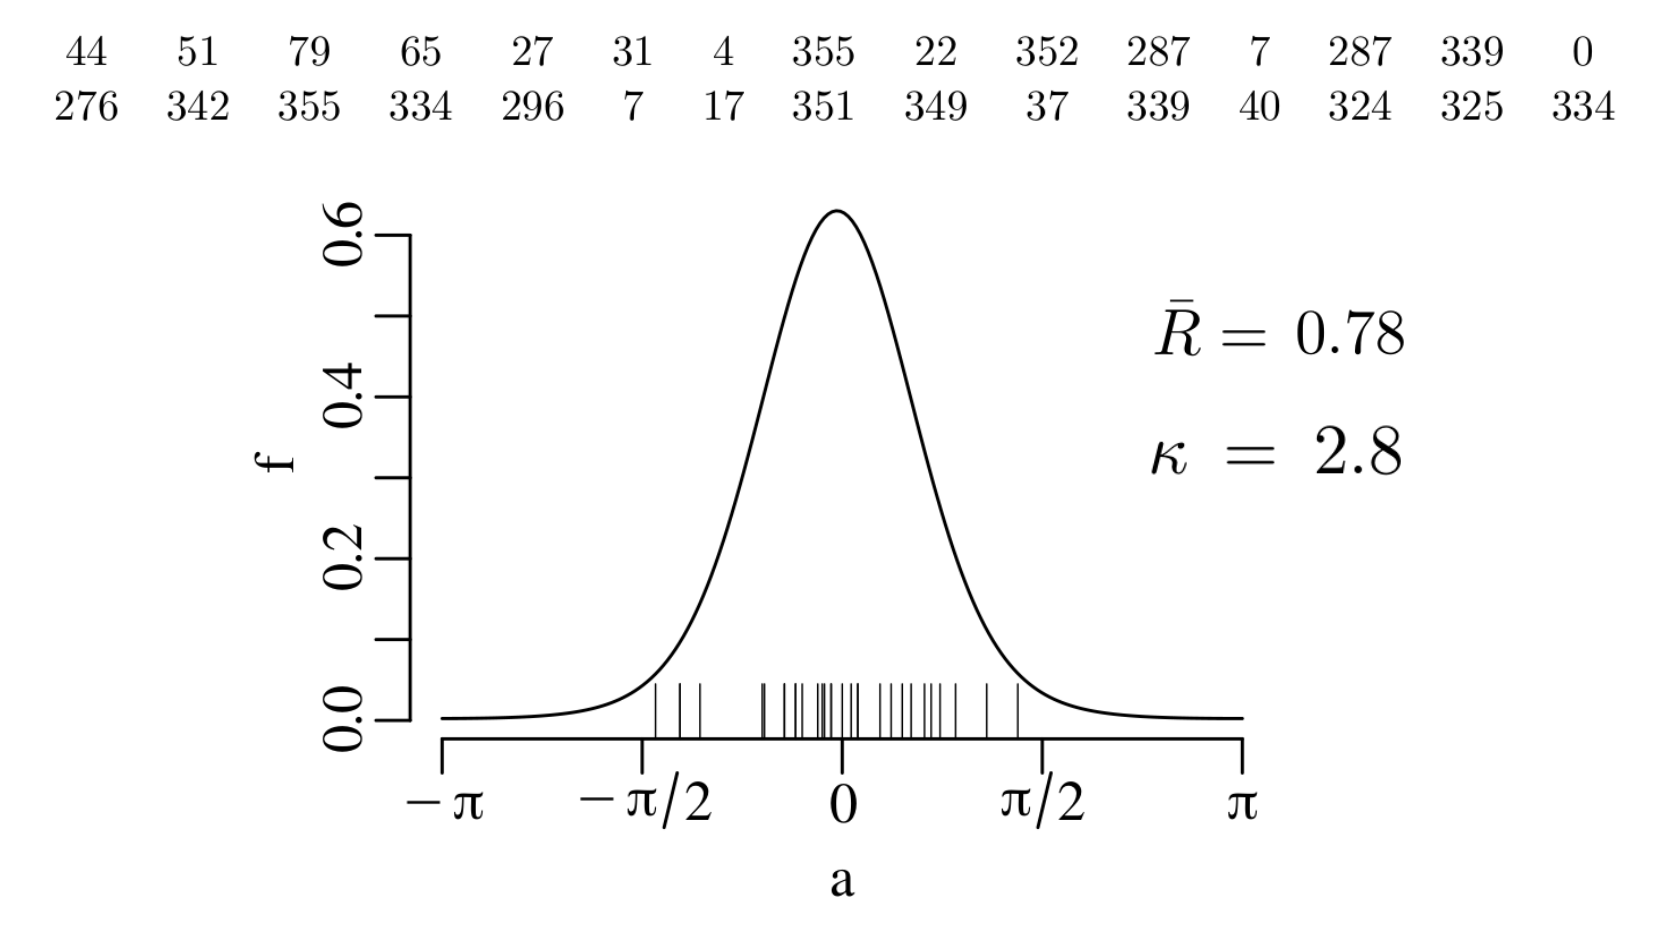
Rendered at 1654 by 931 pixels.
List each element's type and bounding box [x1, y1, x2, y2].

picture [248, 185, 1406, 906]
picture [1293, 306, 1406, 361]
picture [41, 22, 1636, 136]
